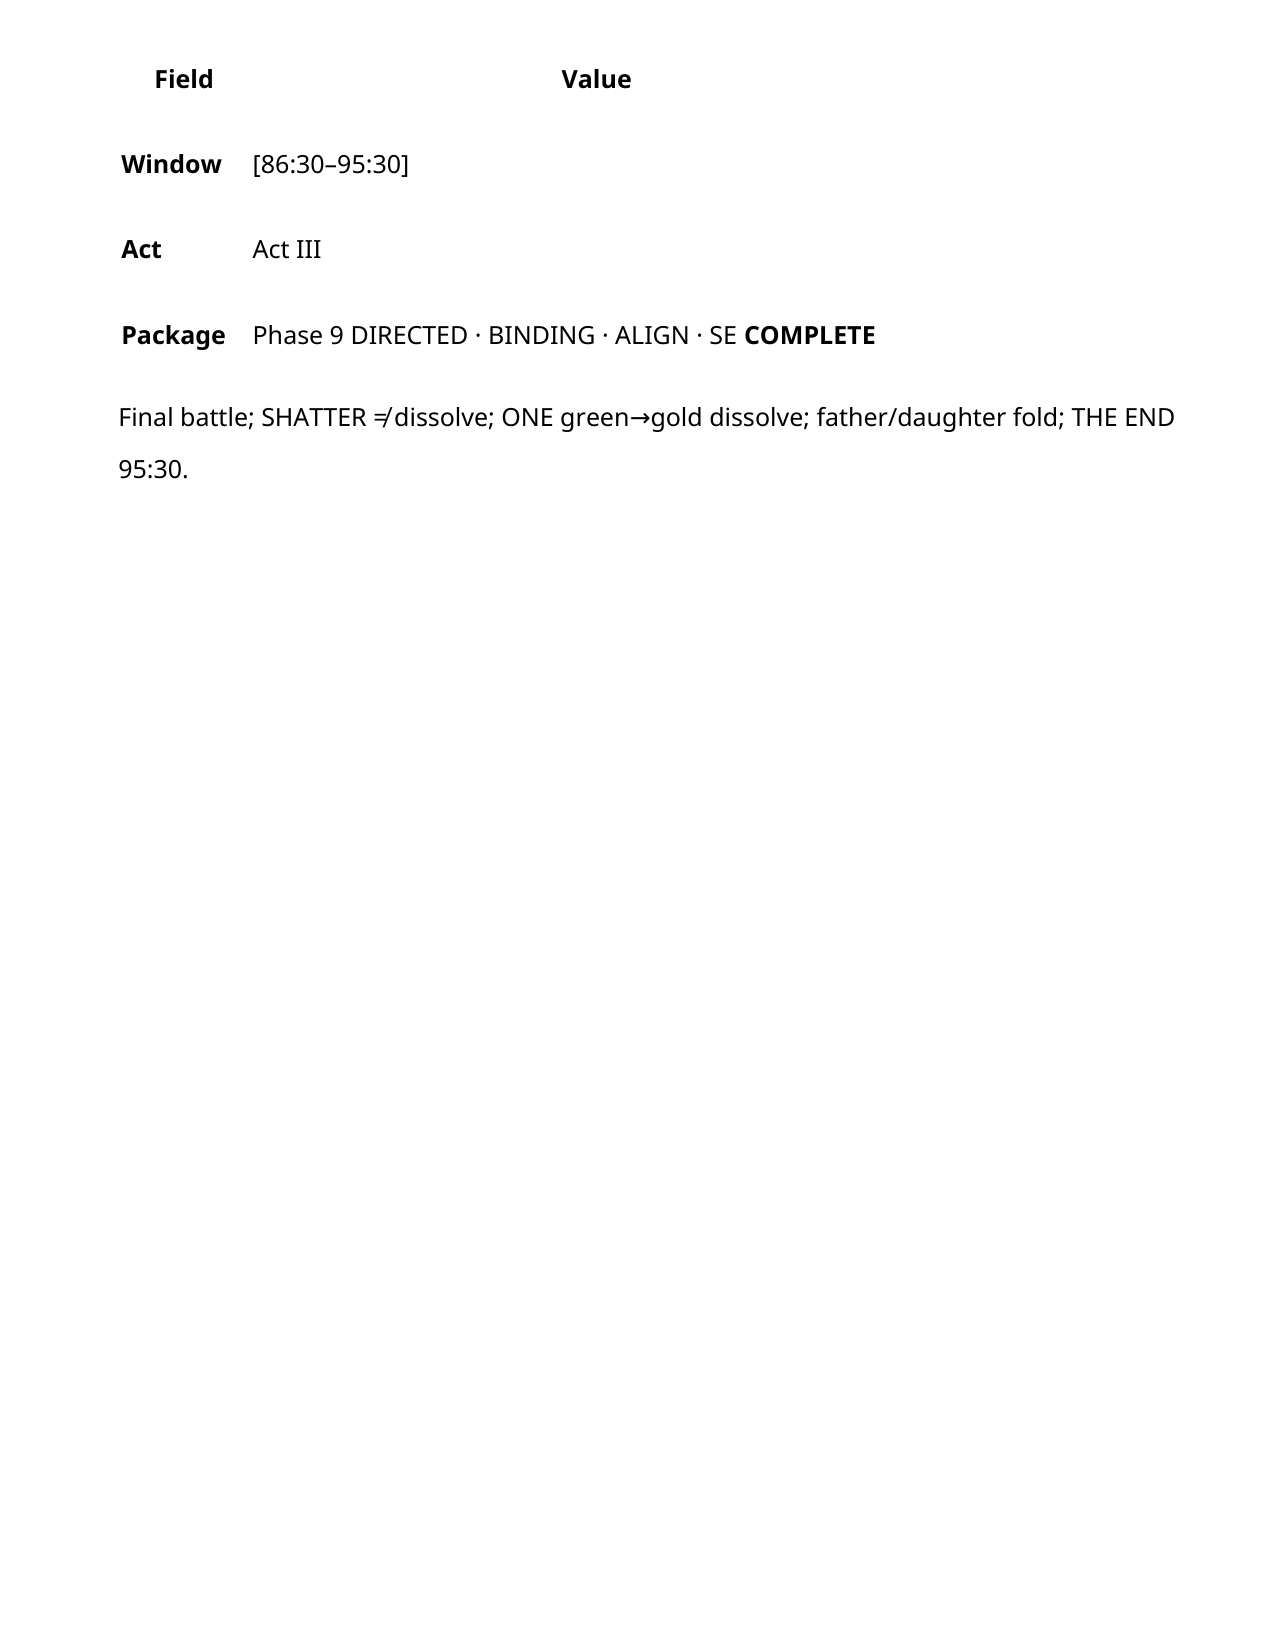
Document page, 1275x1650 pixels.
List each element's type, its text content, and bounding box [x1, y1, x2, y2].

table_cell Phase 9 DIRECTED · BINDING · ALIGN · SE COMPLETE [250, 314, 943, 399]
table_header Value [250, 59, 943, 144]
table_cell [86:30–95:30] [250, 144, 943, 229]
table_cell Package [118, 314, 249, 399]
table_header Field [118, 59, 249, 144]
table_cell Window [118, 144, 249, 229]
text Final battle; SHATTER ≠ dissolve; ONE green→gold dissolve; father/daughter fold; THE END 95:30. [118, 399, 1216, 486]
table_cell Act [118, 229, 249, 314]
table_cell Act III [250, 229, 943, 314]
